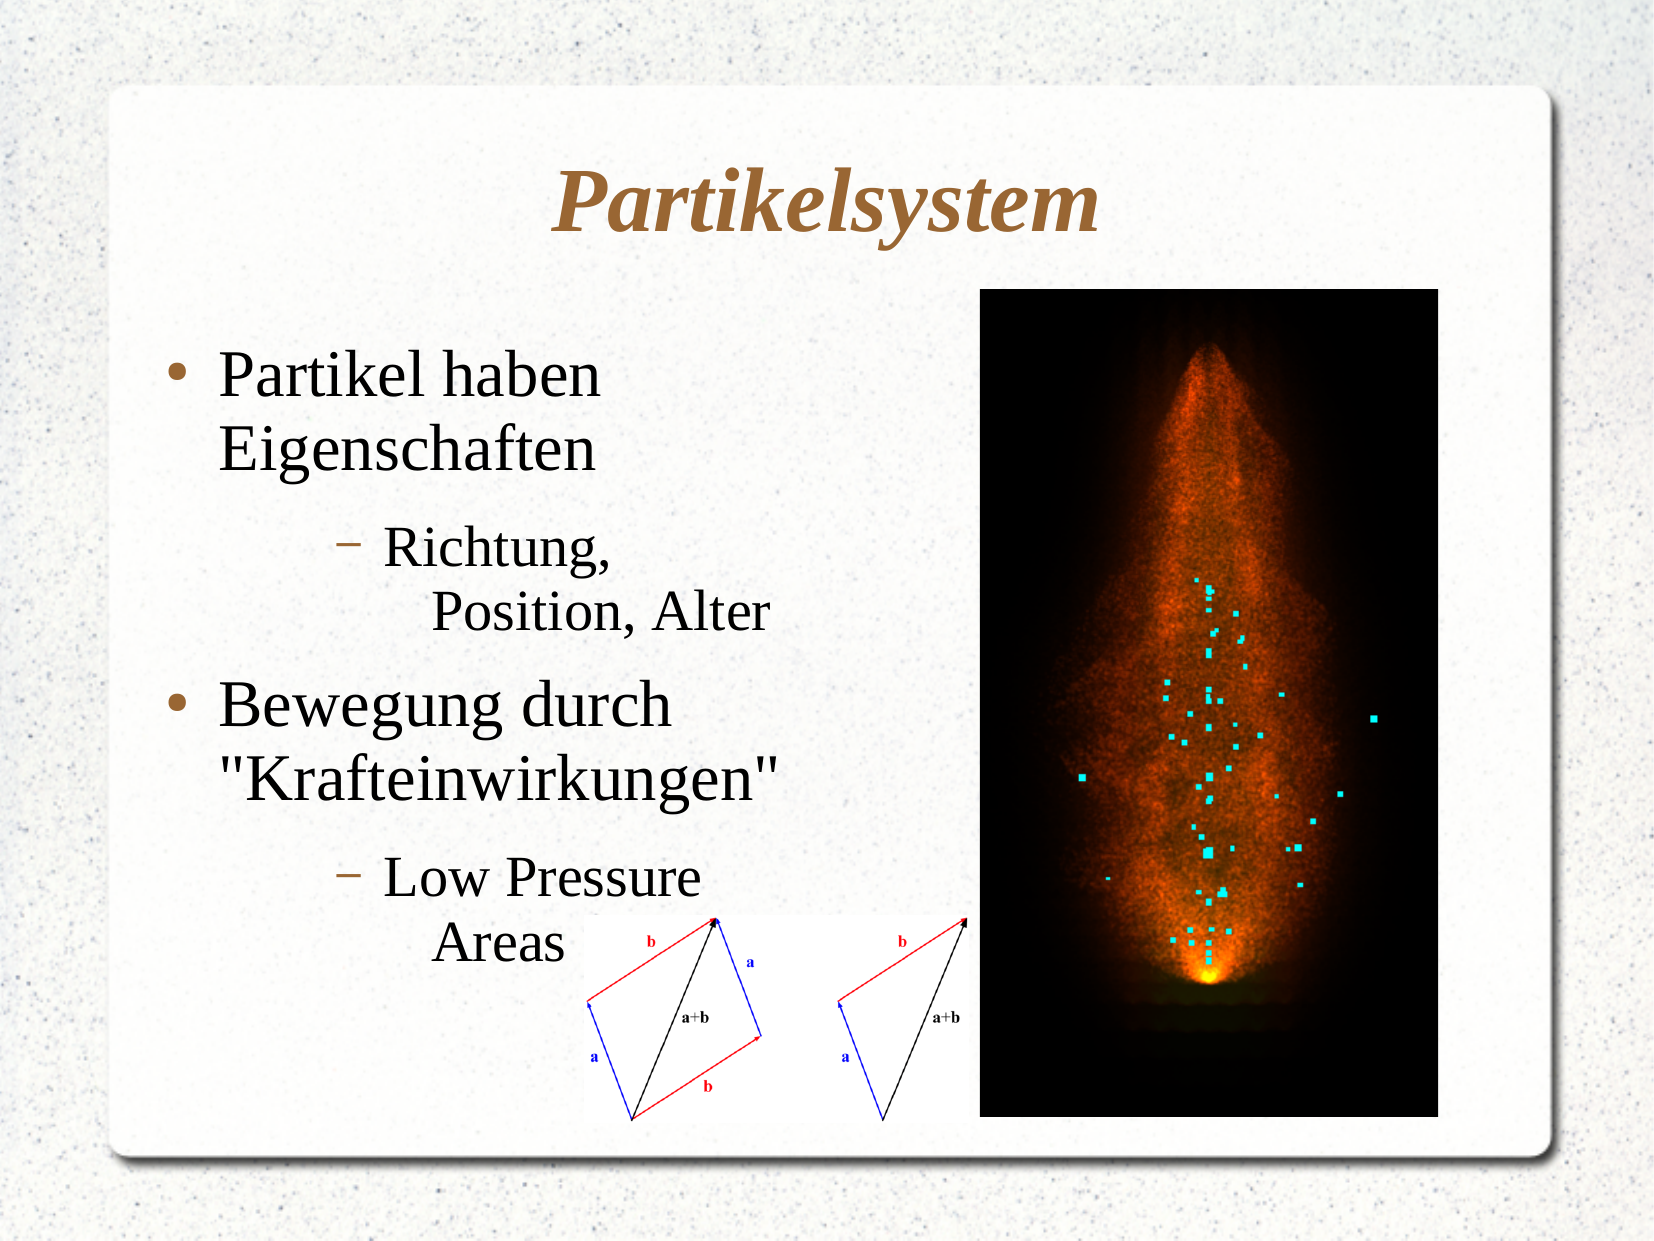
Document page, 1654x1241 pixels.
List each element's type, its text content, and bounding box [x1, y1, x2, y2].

picture [0, 0, 1654, 1241]
list Partikel haben Eigenschaften Richtung, Position, Alter Bewegung durch "Krafteinwirkungen" Low Pressure Areas [147, 336, 811, 987]
title Partikelsystem [118, 96, 1536, 304]
